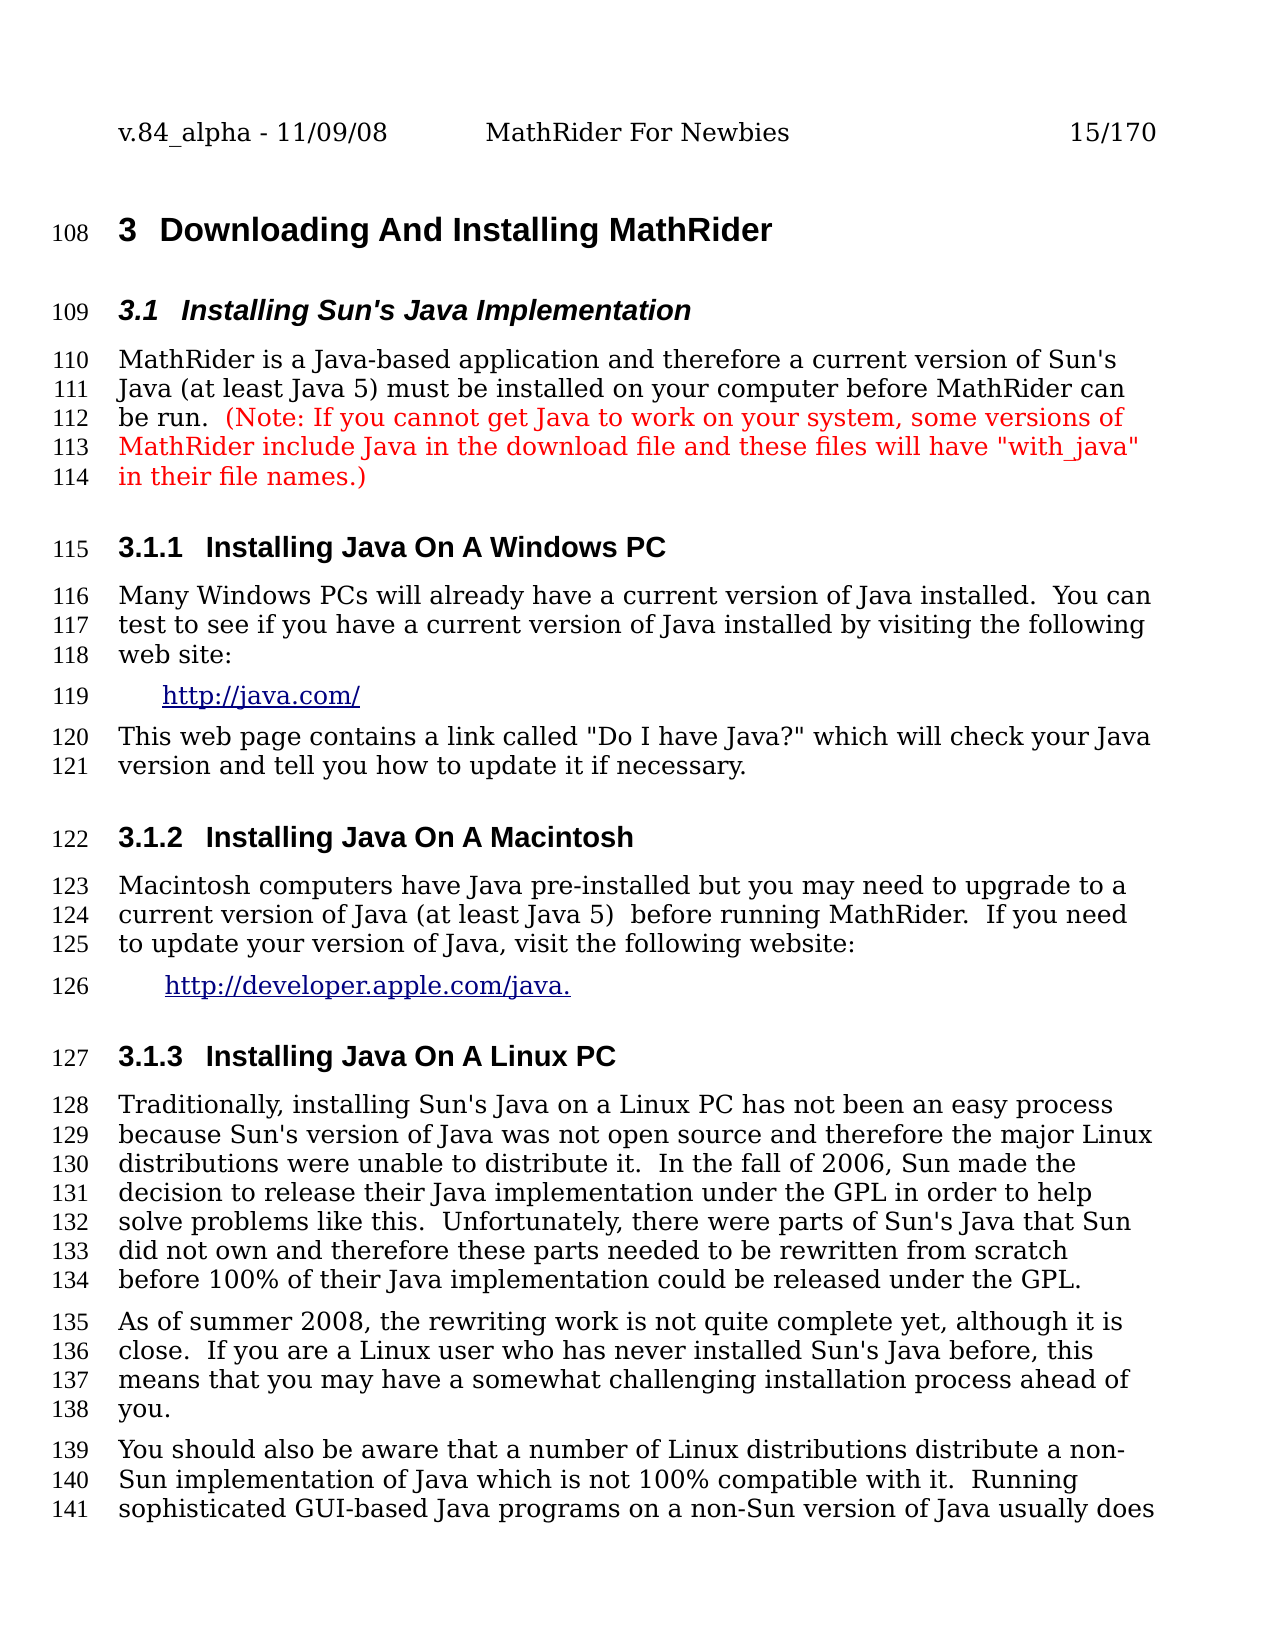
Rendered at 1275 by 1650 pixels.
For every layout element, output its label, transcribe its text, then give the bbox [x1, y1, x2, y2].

text http://java.com/ [162, 681, 1157, 710]
text Many Windows PCs will already have a current version of Java installed. You can test to see if you have a current version of Java installed by visiting the following web site: [118, 581, 1157, 669]
text MathRider is a Java-based application and therefore a current version of Sun's Java (at least Java 5) must be installed on your computer before MathRider can be run. (Note: If you cannot get Java to work on your system, some versions of MathRider include Java in the download file and these files will have "with_java" in their file names.) [118, 345, 1157, 491]
text You should also be aware that a number of Linux distributions distribute a non-Sun implementation of Java which is not 100% compatible with it. Running sophisticated GUI-based Java programs on a non-Sun version of Java usually does [118, 1436, 1157, 1523]
text Macintosh computers have Java pre-installed but you may need to upgrade to a current version of Java (at least Java 5) before running MathRider. If you need to update your version of Java, visit the following website: [118, 871, 1157, 959]
subtitle Downloading And Installing MathRider [118, 210, 1157, 248]
text http://developer.apple.com/java. [164, 971, 1157, 1000]
text As of summer 2008, the rewriting work is not quite complete yet, although it is close. If you are a Linux user who has never installed Sun's Java before, this means that you may have a somewhat challenging installation process ahead of you. [118, 1307, 1157, 1423]
subtitle Installing Java On A Windows PC [118, 530, 1157, 563]
subtitle Installing Sun's Java Implementation [118, 293, 1157, 327]
text Traditionally, installing Sun's Java on a Linux PC has not been an easy process because Sun's version of Java was not open source and therefore the major Linux distributions were unable to distribute it. In the fall of 2006, Sun made the decision to release their Java implementation under the GPL in order to help solve problems like this. Unfortunately, there were parts of Sun's Java that Sun did not own and therefore these parts needed to be rewritten from scratch before 100% of their Java implementation could be released under the GPL. [118, 1091, 1157, 1295]
text This web page contains a link called "Do I have Java?" which will check your Java version and tell you how to update it if necessary. [118, 722, 1157, 781]
subtitle Installing Java On A Linux PC [118, 1039, 1157, 1073]
subtitle Installing Java On A Macintosh [118, 820, 1157, 853]
